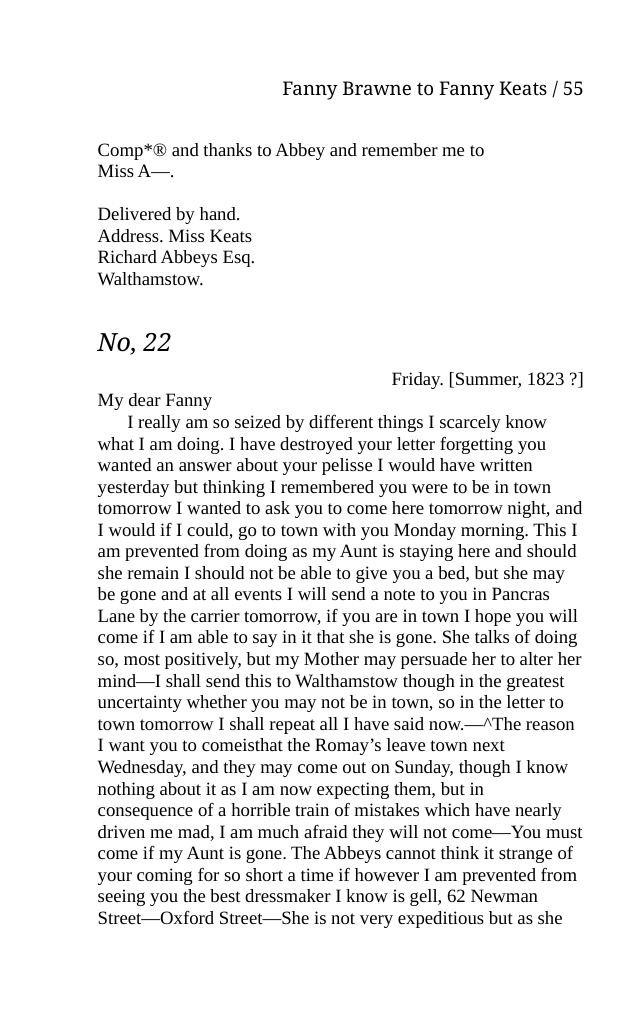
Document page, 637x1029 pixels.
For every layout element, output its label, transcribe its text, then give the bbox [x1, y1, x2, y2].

text Comp*® and thanks to Abbey and remember me to [97, 139, 583, 160]
text Walthamstow. [97, 268, 583, 289]
text My dear Fanny [97, 389, 583, 411]
text Address. Miss Keats [97, 225, 583, 246]
text Richard Abbeys Esq. [97, 246, 583, 268]
text Friday. [Summer, 1823 ?] [97, 368, 583, 389]
text Delivered by hand. [97, 203, 583, 225]
text Miss A—. [97, 160, 583, 182]
subtitle No, 22 [97, 325, 583, 359]
text I really am so seized by different things I scarcely know what I am doing. I have destroyed your letter forgetting you wanted an answer about your pelisse I would have written yesterday but thinking I remembered you were to be in town tomorrow I wanted to ask you to come here tomorrow night, and I would if I could, go to town with you Monday morning. This I am prevented from doing as my Aunt is staying here and should she remain I should not be able to give you a bed, but she may be gone and at all events I will send a note to you in Pancras Lane by the carrier tomorrow, if you are in town I hope you will come if I am able to say in it that she is gone. She talks of doing so, most positively, but my Mother may persuade her to alter her mind—I shall send this to Walthamstow though in the greatest uncertainty whether you may not be in town, so in the letter to town tomorrow I shall repeat all I have said now.—^The reason I want you to comeisthat the Romay’s leave town next Wednesday, and they may come out on Sunday, though I know nothing about it as I am now expecting them, but in consequence of a horrible train of mistakes which have nearly driven me mad, I am much afraid they will not come—You must come if my Aunt is gone. The Abbeys cannot think it strange of your coming for so short a time if however I am prevented from seeing you the best dressmaker I know is gell, 62 Newman Street—Oxford Street—She is not very expeditious but as she [97, 411, 583, 928]
